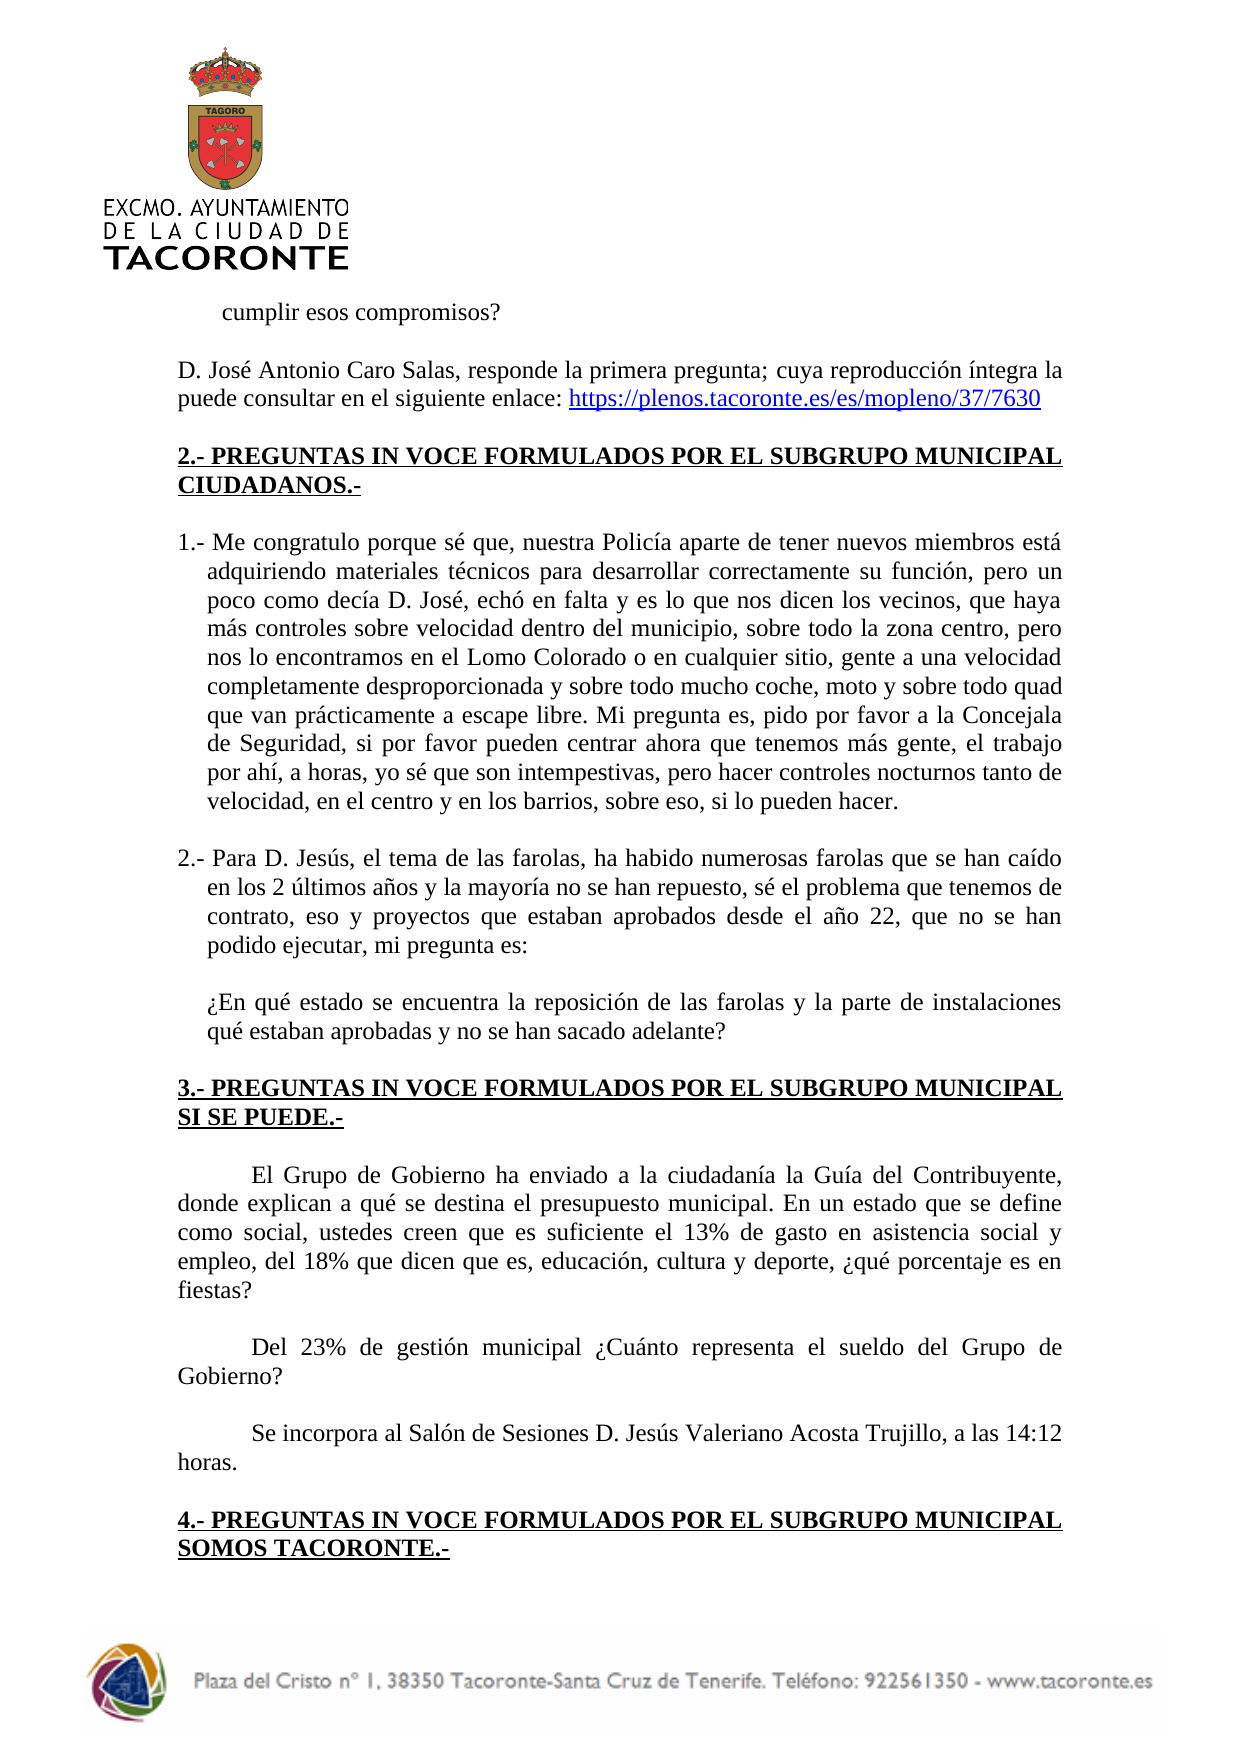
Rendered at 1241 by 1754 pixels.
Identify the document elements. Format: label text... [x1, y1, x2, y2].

text 2.- Para D. Jesús, el tema de las farolas, ha habido numerosas farolas que se han caído en los 2 últimos años y la mayoría no se han repuesto, sé el problema que tenemos de contrato, eso y proyectos que estaban aprobados desde el año 22, que no se han podido ejecutar, mi pregunta es: [177, 843, 1063, 958]
text 1.- Me congratulo porque sé que, nuestra Policía aparte de tener nuevos miembros está adquiriendo materiales técnicos para desarrollar correctamente su función, pero un poco como decía D. José, echó en falta y es lo que nos dicen los vecinos, que haya más controles sobre velocidad dentro del municipio, sobre todo la zona centro, pero nos lo encontramos en el Lomo Colorado o en cualquier sitio, gente a una velocidad completamente desproporcionada y sobre todo mucho coche, moto y sobre todo quad que van prácticamente a escape libre. Mi pregunta es, pido por favor a la Concejala de Seguridad, si por favor pueden centrar ahora que tenemos más gente, el trabajo por ahí, a horas, yo sé que son intempestivas, pero hacer controles nocturnos tanto de velocidad, en el centro y en los barrios, sobre eso, si lo pueden hacer. [177, 527, 1063, 815]
text SI SE PUEDE.- [177, 1099, 1063, 1131]
text ¿En qué estado se encuentra la reposición de las farolas y la parte de instalaciones qué estaban aprobadas y no se han sacado adelante? [177, 987, 1063, 1045]
text 3.- PREGUNTAS IN VOCE FORMULADOS POR EL SUBGRUPO MUNICIPAL [177, 1073, 1063, 1098]
text cumplir esos compromisos? [177, 297, 1063, 326]
text Del 23% de gestión municipal ¿Cuánto representa el sueldo del Grupo de Gobierno? [177, 1332, 1063, 1390]
picture [103, 47, 348, 270]
text 2.- PREGUNTAS IN VOCE FORMULADOS POR EL SUBGRUPO MUNICIPAL [177, 441, 1063, 466]
text El Grupo de Gobierno ha enviado a la ciudadanía la Guía del Contribuyente, donde explican a qué se destina el presupuesto municipal. En un estado que se define como social, ustedes creen que es suficiente el 13% de gasto en asistencia social y empleo, del 18% que dicen que es, educación, cultura y deporte, ¿qué porcentaje es en fiestas? [177, 1160, 1063, 1303]
text Se incorpora al Salón de Sesiones D. Jesús Valeriano Acosta Trujillo, a las 14:12 horas. [177, 1418, 1063, 1476]
text 4.- PREGUNTAS IN VOCE FORMULADOS POR EL SUBGRUPO MUNICIPAL [177, 1505, 1063, 1530]
picture [80, 1630, 1163, 1737]
text CIUDADANOS.- [177, 467, 1063, 498]
text SOMOS TACORONTE.- [177, 1531, 1063, 1562]
text D. José Antonio Caro Salas, responde la primera pregunta; cuya reproducción íntegra la puede consultar en el siguiente enlace: https://plenos.tacoronte.es/es/mopleno/37/7630 [177, 355, 1063, 412]
